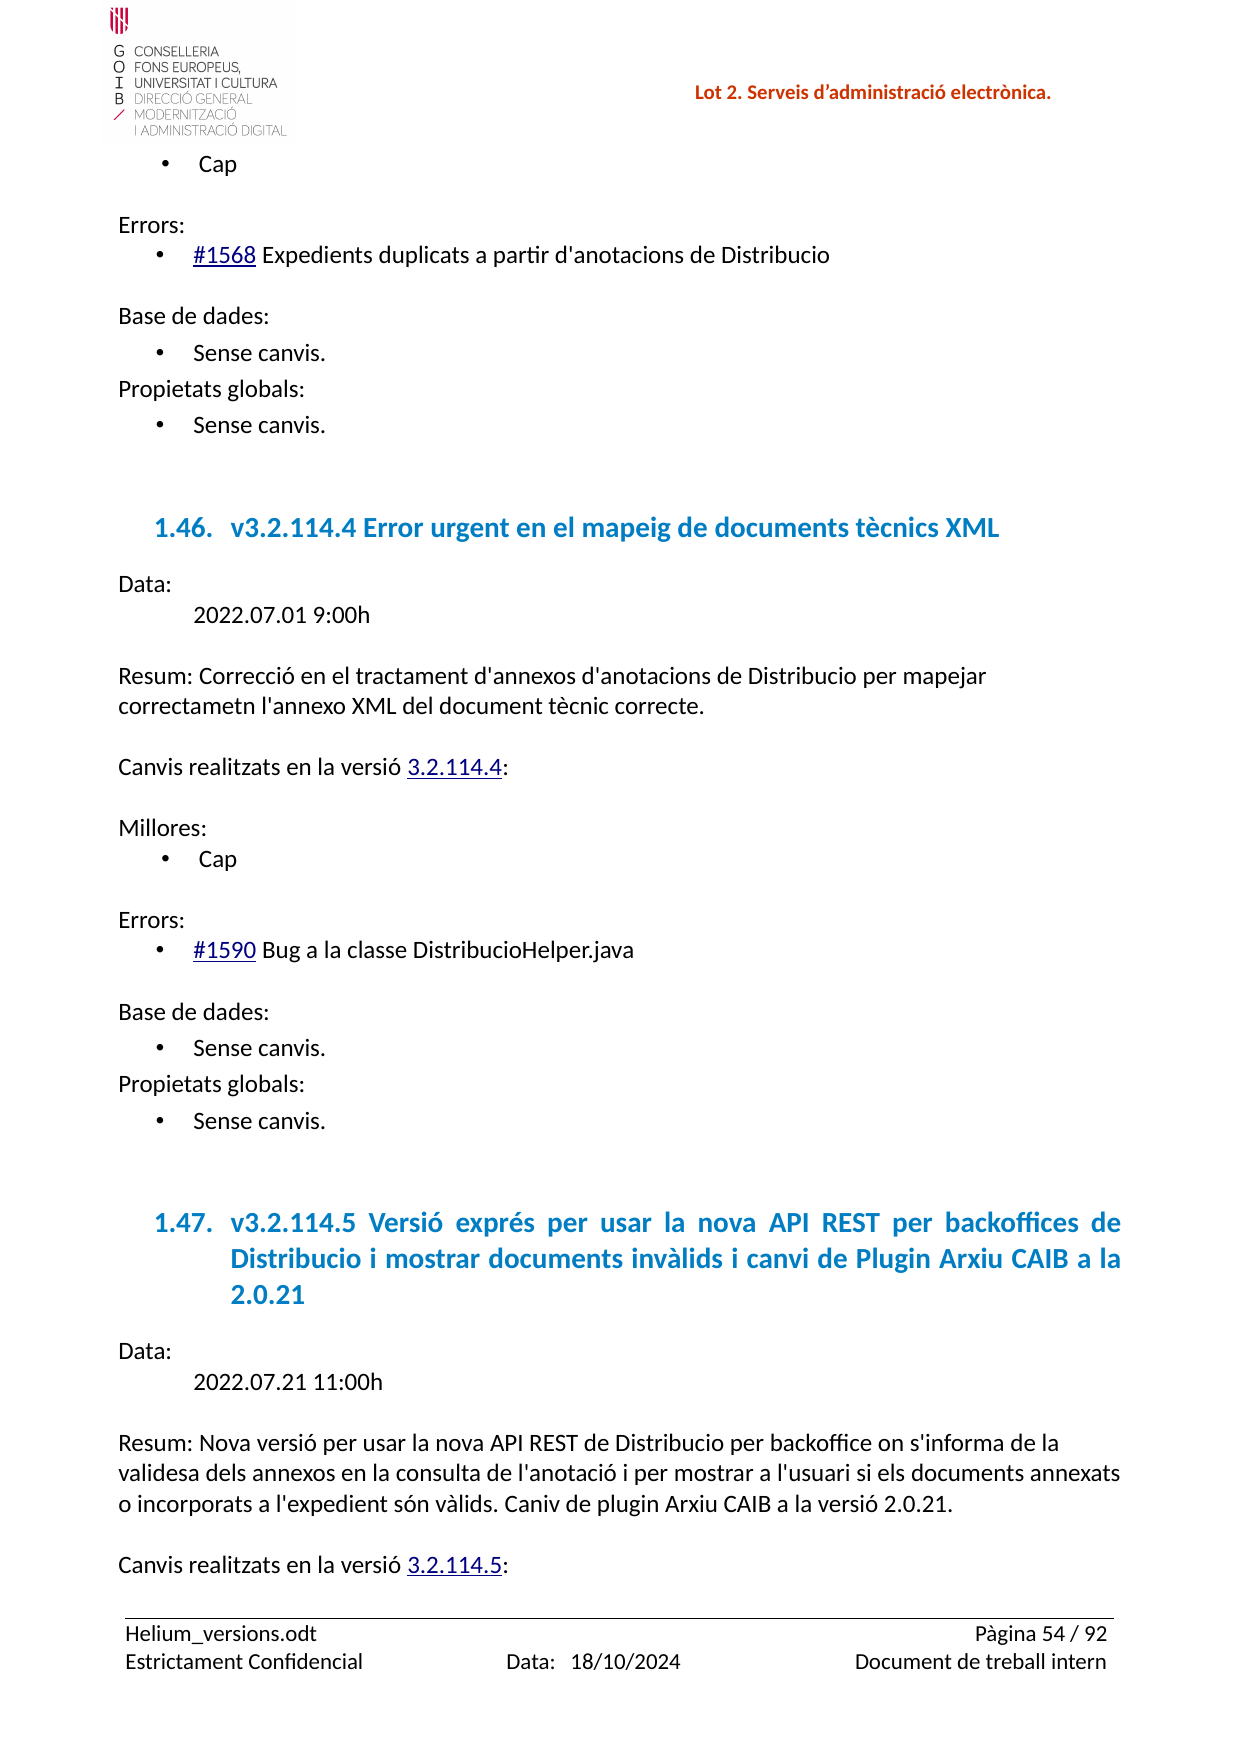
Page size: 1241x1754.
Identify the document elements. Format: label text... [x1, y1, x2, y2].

list Cap [161, 843, 1122, 874]
list Sense canvis. [156, 1105, 1122, 1136]
text Canvis realitzats en la versió 3.2.114.4: [118, 752, 1122, 782]
text Errors: [118, 209, 1122, 239]
subtitle v3.2.114.4 Error urgent en el mapeig de documents tècnics XML [153, 509, 1122, 545]
list #1590 Bug a la classe DistribucioHelper.java [156, 935, 1122, 965]
list #1568 Expedients duplicats a partir d'anotacions de Distribucio [156, 239, 1122, 270]
text Propietats globals: [118, 373, 1122, 404]
text Base de dades: [118, 996, 1122, 1026]
list Sense canvis. [156, 337, 1122, 367]
text Data: [118, 1335, 1122, 1366]
picture [100, 0, 297, 144]
list Cap [161, 148, 1122, 178]
text 2022.07.21 11:00h [118, 1366, 1122, 1396]
text Propietats globals: [118, 1069, 1122, 1099]
subtitle v3.2.114.5 Versió exprés per usar la nova API REST per backoffices de Distribucio i mostrar documents invàlids i canvi de Plugin Arxiu CAIB a la 2.0.21 [153, 1204, 1122, 1311]
list Sense canvis. [156, 410, 1122, 440]
text Data: [118, 568, 1122, 599]
text Resum: Nova versió per usar la nova API REST de Distribucio per backoffice on s'informa de la validesa dels annexos en la consulta de l'anotació i per mostrar a l'usuari si els documents annexats o incorporats a l'expedient són vàlids. Caniv de plugin Arxiu CAIB a la versió 2.0.21. [118, 1427, 1122, 1518]
text 2022.07.01 9:00h [118, 599, 1122, 629]
text Resum: Correcció en el tractament d'annexos d'anotacions de Distribucio per mapejar correctametn l'annexo XML del document tècnic correcte. [118, 660, 1122, 721]
text Base de dades: [118, 300, 1122, 331]
text Canvis realitzats en la versió 3.2.114.5: [118, 1549, 1122, 1579]
text Millores: [118, 813, 1122, 843]
list Sense canvis. [156, 1032, 1122, 1063]
text Errors: [118, 904, 1122, 935]
